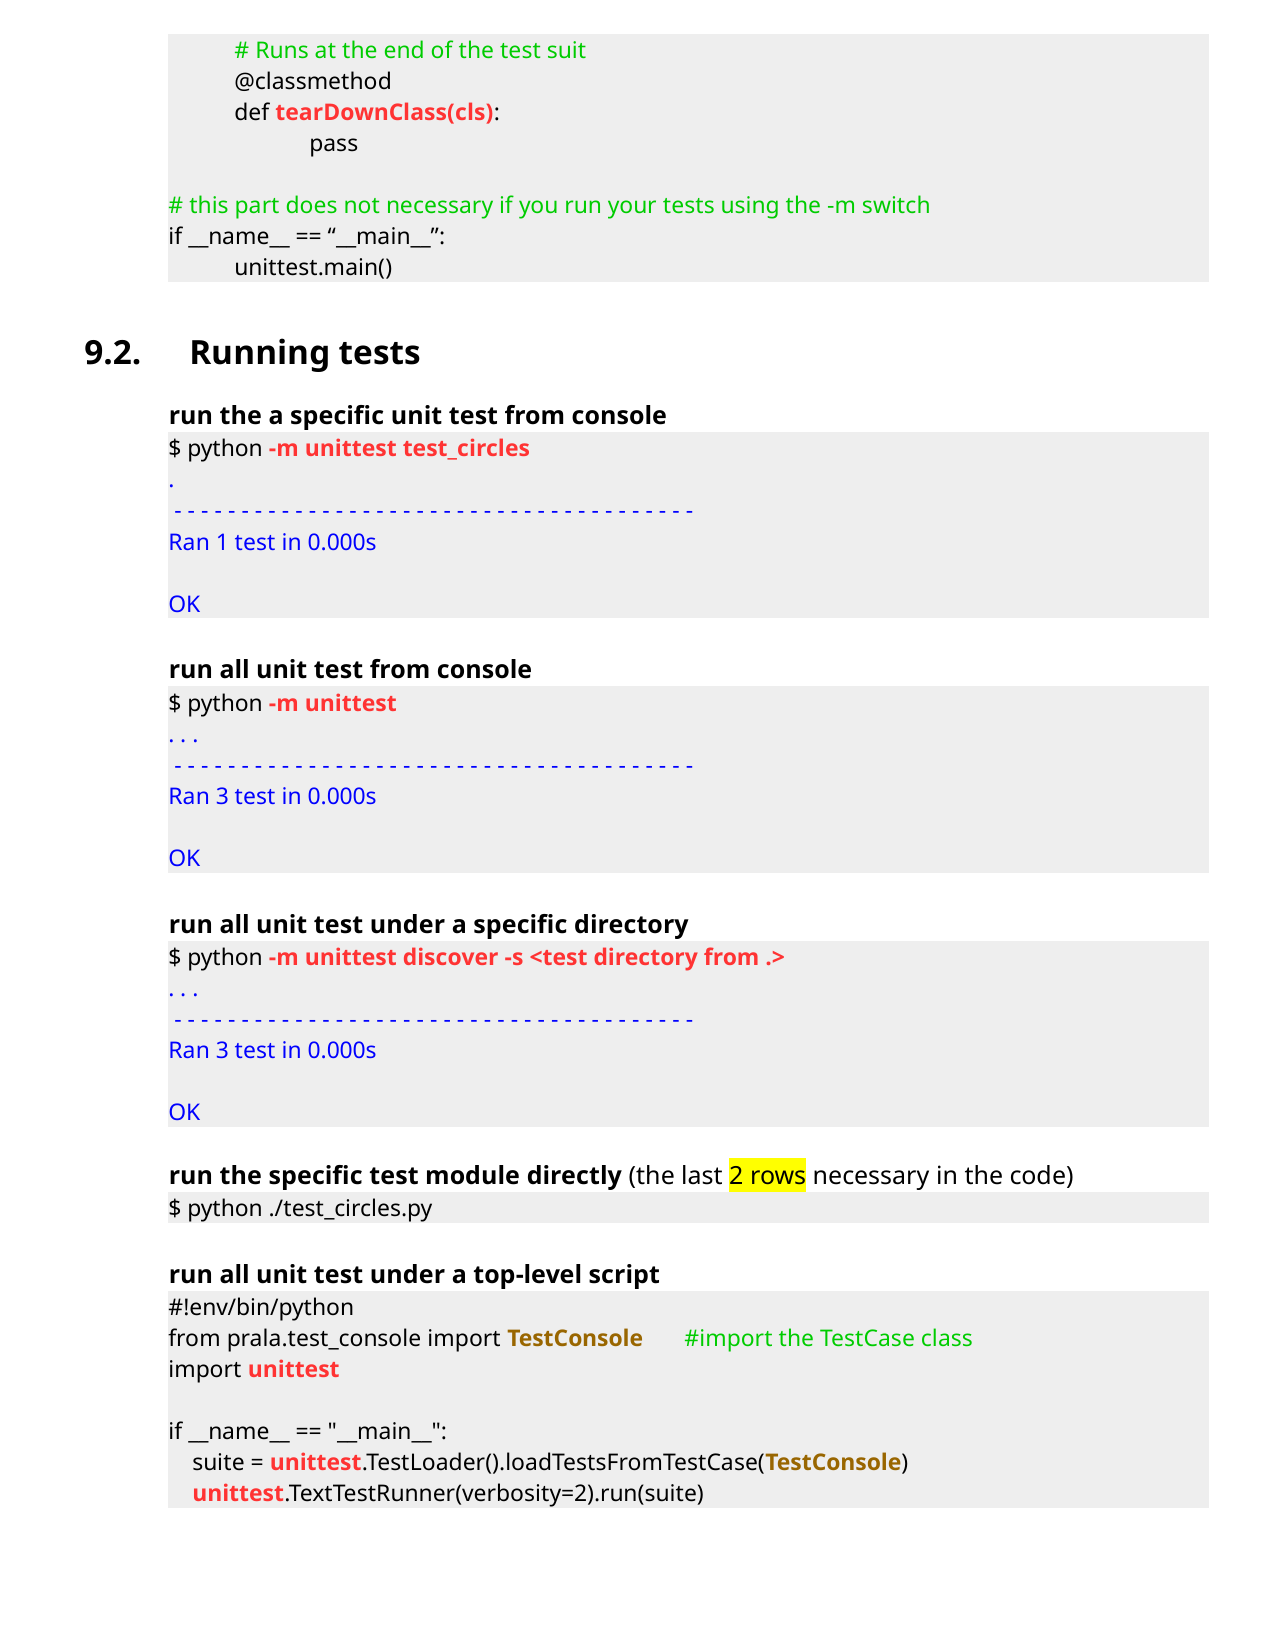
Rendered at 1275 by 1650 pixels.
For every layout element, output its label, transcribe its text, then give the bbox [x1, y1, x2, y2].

text Ran 3 test in 0.000s [168, 779, 1209, 811]
text #!env/bin/python [168, 1291, 1209, 1322]
text . . . [168, 972, 1209, 1003]
text OK [168, 587, 1209, 618]
text OK [168, 842, 1209, 873]
text run all unit test from console [168, 652, 1209, 686]
text def tearDownClass(cls): pass [168, 96, 1209, 158]
text if __name__ == "__main__": [168, 1415, 1209, 1446]
text $ python -m unittest test_circles [168, 432, 1209, 463]
text Ran 1 test in 0.000s [168, 525, 1209, 556]
text if __name__ == “__main__”: [168, 220, 1209, 251]
text import unittest [168, 1353, 1209, 1384]
text run the specific test module directly (the last 2 rows necessary in the code) [168, 1158, 1209, 1192]
text OK [168, 1096, 1209, 1127]
text run all unit test under a specific directory [168, 907, 1209, 941]
text run all unit test under a top-level script [168, 1257, 1209, 1291]
text from prala.test_console import TestConsole #import the TestCase class [168, 1322, 1209, 1353]
text # this part does not necessary if you run your tests using the -m switch [168, 189, 1209, 220]
text $ python -m unittest discover -s <test directory from .> [168, 941, 1209, 972]
text - - - - - - - - - - - - - - - - - - - - - - - - - - - - - - - - - - - - - - - [168, 494, 1209, 525]
text - - - - - - - - - - - - - - - - - - - - - - - - - - - - - - - - - - - - - - - [168, 1003, 1209, 1034]
text . . . [168, 717, 1209, 748]
text Ran 3 test in 0.000s [168, 1034, 1209, 1065]
text run the a specific unit test from console [168, 398, 1209, 432]
text $ python -m unittest [168, 686, 1209, 717]
text suite = unittest.TestLoader().loadTestsFromTestCase(TestConsole) [168, 1446, 1209, 1477]
text unittest.main() [168, 251, 1209, 282]
text . [168, 463, 1209, 494]
text unittest.TextTestRunner(verbosity=2).run(suite) [168, 1477, 1209, 1508]
text - - - - - - - - - - - - - - - - - - - - - - - - - - - - - - - - - - - - - - - [168, 748, 1209, 779]
text # Runs at the end of the test suit @classmethod [168, 34, 1209, 96]
subtitle Running tests [84, 328, 1209, 374]
text $ python ./test_circles.py [168, 1192, 1209, 1223]
